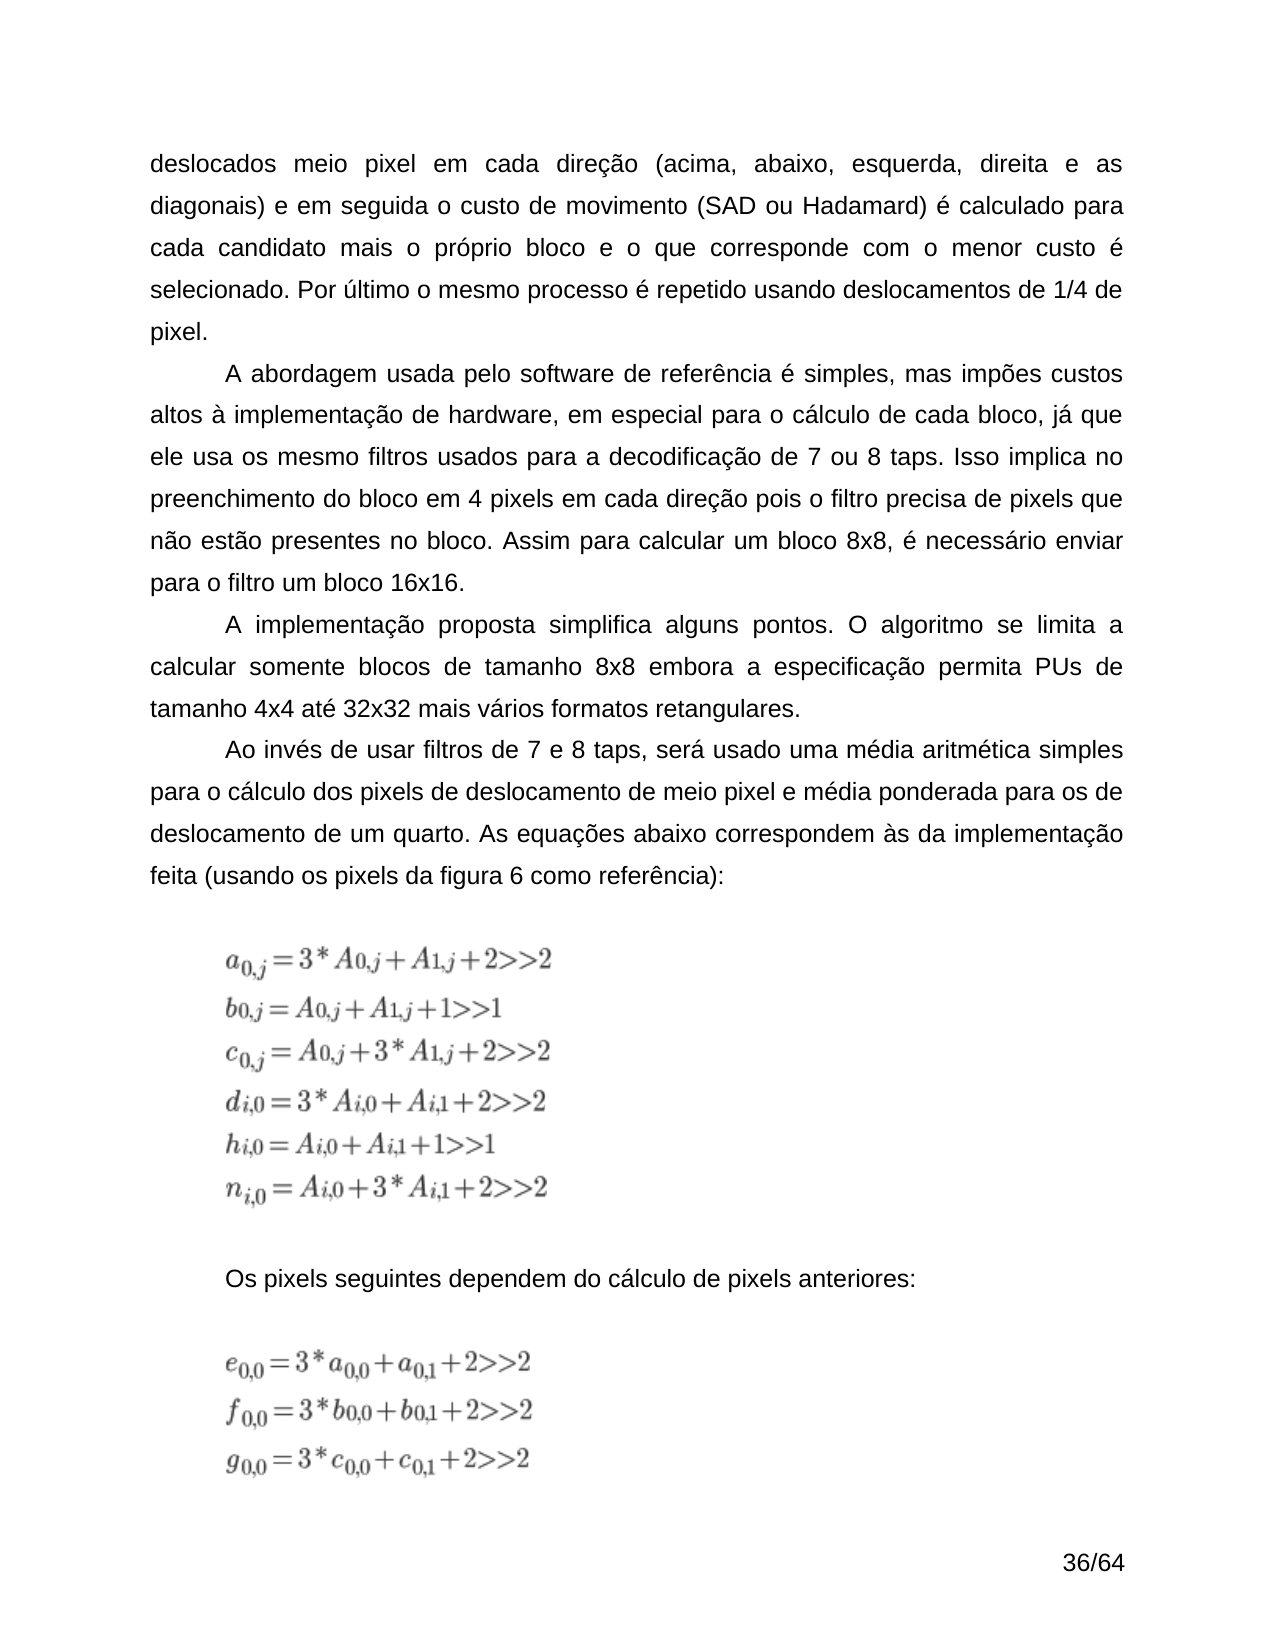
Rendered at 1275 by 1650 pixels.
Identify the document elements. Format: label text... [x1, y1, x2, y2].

picture [225, 995, 502, 1024]
picture [225, 1445, 530, 1480]
picture [225, 1037, 550, 1074]
text A implementação proposta simplifica alguns pontos. O algoritmo se limita a calcular somente blocos de tamanho 8x8 embora a especificação permita PUs de tamanho 4x4 até 32x32 mais vários formatos retangulares. [150, 611, 1125, 722]
picture [225, 1348, 530, 1384]
text Os pixels seguintes dependem do cálculo de pixels anteriores: [150, 1265, 1125, 1293]
text Ao invés de usar filtros de 7 e 8 taps, será usado uma média aritmética simples para o cálculo dos pixels de deslocamento de meio pixel e média ponderada para os de deslocamento de um quarto. As equações abaixo correspondem às da implementação feita (usando os pixels da figura 6 como referência): [150, 736, 1125, 890]
picture [225, 1087, 546, 1118]
picture [225, 1173, 547, 1210]
picture [225, 1397, 533, 1432]
text deslocados meio pixel em cada direção (acima, abaixo, esquerda, direita e as diagonais) e em seguida o custo de movimento (SAD ou Hadamard) é calculado para cada candidato mais o próprio bloco e o que corresponde com o menor custo é selecionado. Por último o mesmo processo é repetido usando deslocamentos de 1/4 de pixel. [150, 150, 1125, 345]
text A abordagem usada pelo software de referência é simples, mas impões custos altos à implementação de hardware, em especial para o cálculo de cada bloco, já que ele usa os mesmo filtros usados para a decodificação de 7 ou 8 taps. Isso implica no preenchimento do bloco em 4 pixels em cada direção pois o filtro precisa de pixels que não estão presentes no bloco. Assim para calcular um bloco 8x8, é necessário enviar para o filtro um bloco 16x16. [150, 359, 1125, 597]
picture [225, 945, 552, 982]
picture [225, 1131, 496, 1160]
